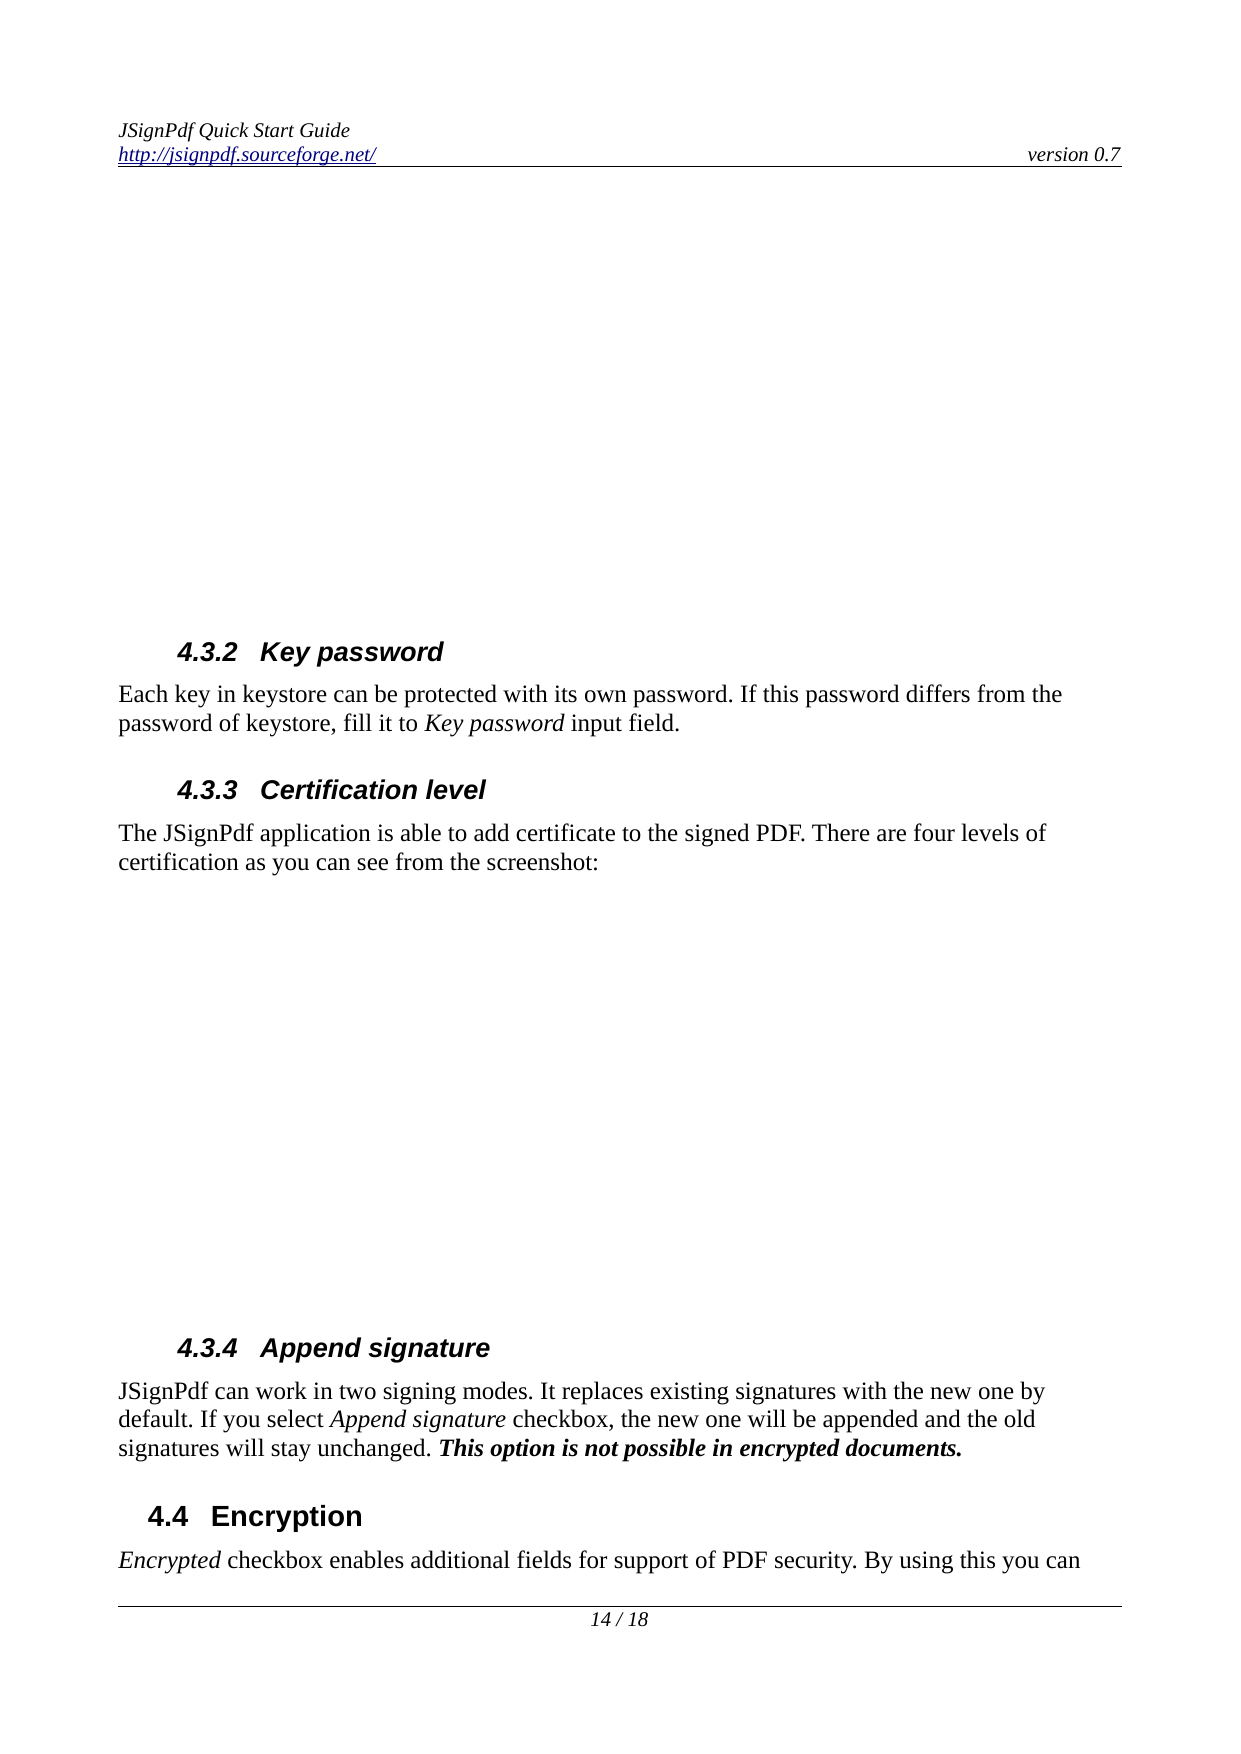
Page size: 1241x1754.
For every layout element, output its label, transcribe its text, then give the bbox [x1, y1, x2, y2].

text Encrypted checkbox enables additional fields for support of PDF security. By using this you can [118, 1546, 1122, 1574]
text JSignPdf can work in two signing modes. It replaces existing signatures with the new one by default. If you select Append signature checkbox, the new one will be appended and the old signatures will stay unchanged. This option is not possible in encrypted documents. [118, 1376, 1122, 1462]
text The JSignPdf application is able to add certificate to the signed PDF. There are four levels of certification as you can see from the screenshot: [118, 818, 1122, 876]
text Each key in keystore can be protected with its own password. If this password differs from the password of keystore, fill it to Key password input field. [118, 679, 1122, 737]
subtitle Key password [177, 197, 1122, 667]
subtitle Certification level [177, 774, 1122, 806]
subtitle Encryption [148, 1499, 1116, 1533]
subtitle Append signature [177, 913, 1122, 1363]
